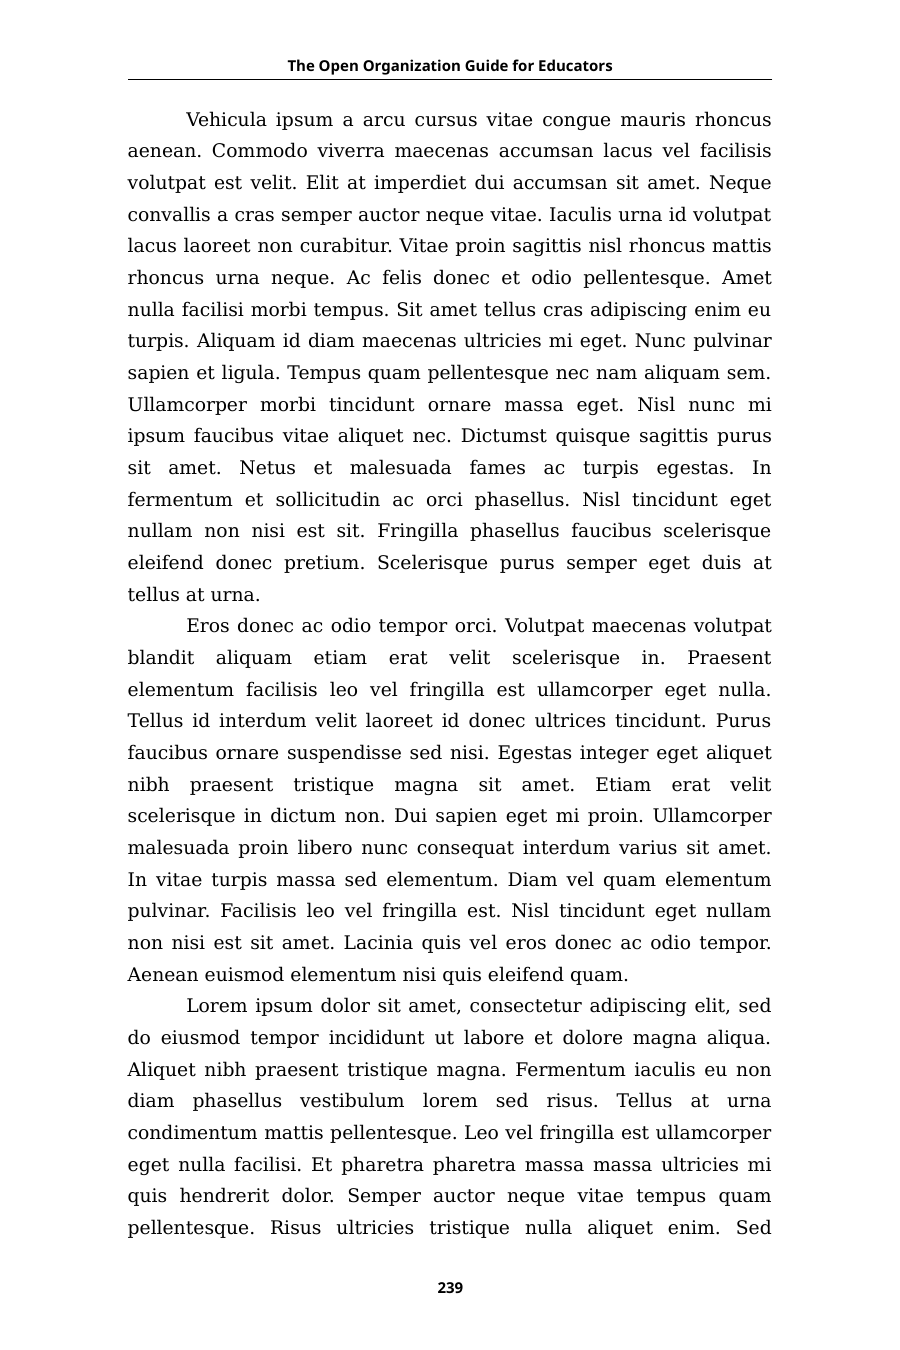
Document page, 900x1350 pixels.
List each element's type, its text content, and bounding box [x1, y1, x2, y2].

text Lorem ipsum dolor sit amet, consectetur adipiscing elit, sed do eiusmod tempor incididunt ut labore et dolore magna aliqua. Aliquet nibh praesent tristique magna. Fermentum iaculis eu non diam phasellus vestibulum lorem sed risus. Tellus at urna condimentum mattis pellentesque. Leo vel fringilla est ullamcorper eget nulla facilisi. Et pharetra pharetra massa massa ultricies mi quis hendrerit dolor. Semper auctor neque vitae tempus quam pellentesque. Risus ultricies tristique nulla aliquet enim. Sed [127, 995, 772, 1239]
text Eros donec ac odio tempor orci. Volutpat maecenas volutpat blandit aliquam etiam erat velit scelerisque in. Praesent elementum facilisis leo vel fringilla est ullamcorper eget nulla. Tellus id interdum velit laoreet id donec ultrices tincidunt. Purus faucibus ornare suspendisse sed nisi. Egestas integer eget aliquet nibh praesent tristique magna sit amet. Etiam erat velit scelerisque in dictum non. Dui sapien eget mi proin. Ullamcorper malesuada proin libero nunc consequat interdum varius sit amet. In vitae turpis massa sed elementum. Diam vel quam elementum pulvinar. Facilisis leo vel fringilla est. Nisl tincidunt eget nullam non nisi est sit amet. Lacinia quis vel eros donec ac odio tempor. Aenean euismod elementum nisi quis eleifend quam. [127, 615, 772, 986]
text Vehicula ipsum a arcu cursus vitae congue mauris rhoncus aenean. Commodo viverra maecenas accumsan lacus vel facilisis volutpat est velit. Elit at imperdiet dui accumsan sit amet. Neque convallis a cras semper auctor neque vitae. Iaculis urna id volutpat lacus laoreet non curabitur. Vitae proin sagittis nisl rhoncus mattis rhoncus urna neque. Ac felis donec et odio pellentesque. Amet nulla facilisi morbi tempus. Sit amet tellus cras adipiscing enim eu turpis. Aliquam id diam maecenas ultricies mi eget. Nunc pulvinar sapien et ligula. Tempus quam pellentesque nec nam aliquam sem. Ullamcorper morbi tincidunt ornare massa eget. Nisl nunc mi ipsum faucibus vitae aliquet nec. Dictumst quisque sagittis purus sit amet. Netus et malesuada fames ac turpis egestas. In fermentum et sollicitudin ac orci phasellus. Nisl tincidunt eget nullam non nisi est sit. Fringilla phasellus faucibus scelerisque eleifend donec pretium. Scelerisque purus semper eget duis at tellus at urna. [127, 109, 772, 606]
